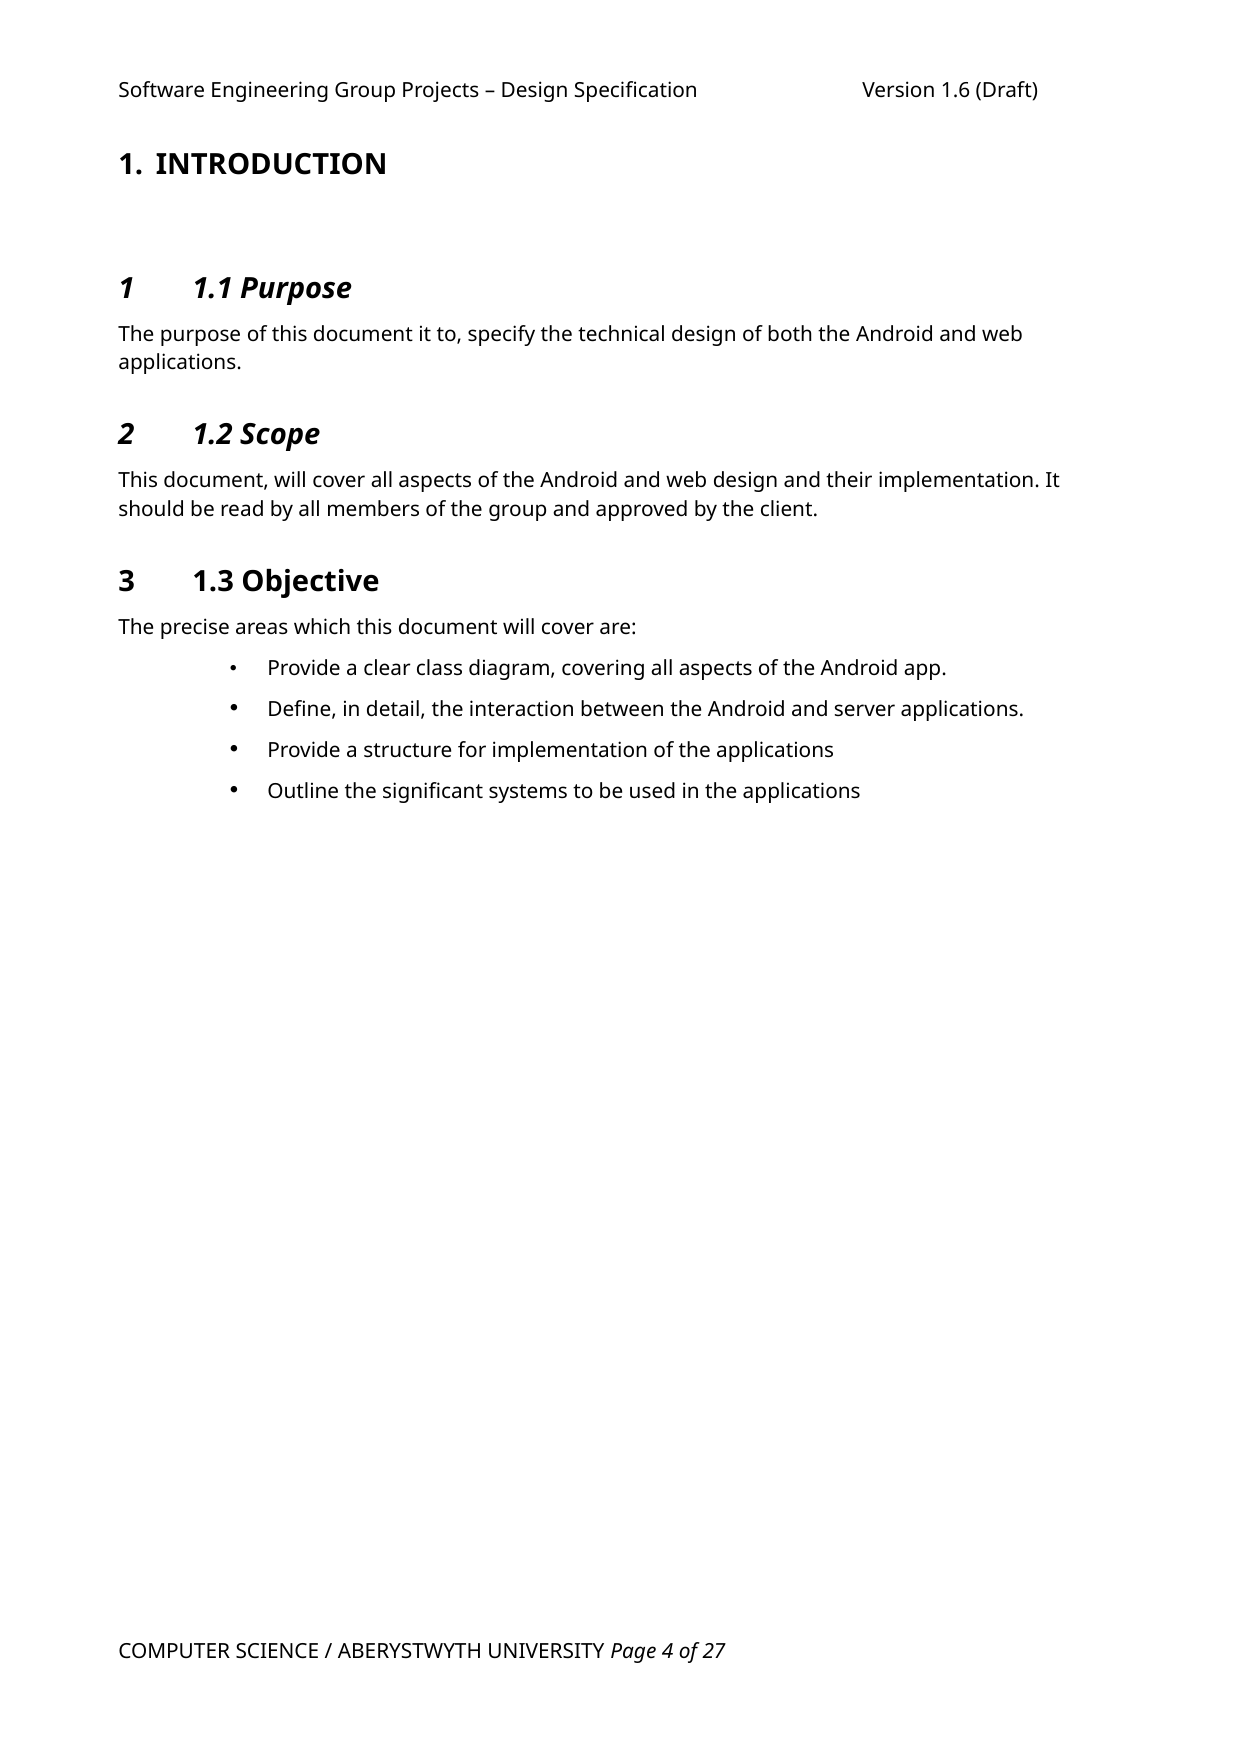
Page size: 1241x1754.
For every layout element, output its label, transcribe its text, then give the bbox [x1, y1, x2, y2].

subtitle 1.3 Objective [118, 560, 1122, 600]
list Define, in detail, the interaction between the Android and server applications. [229, 694, 1122, 722]
text This document, will cover all aspects of the Android and web design and their implementation. It should be read by all members of the group and approved by the client. [118, 466, 1122, 522]
list Provide a clear class diagram, covering all aspects of the Android app. [229, 653, 1122, 682]
list Outline the significant systems to be used in the applications [229, 776, 1122, 833]
text The precise areas which this document will cover are: [118, 612, 1122, 641]
subtitle 1.1 Purpose [118, 267, 1122, 307]
text The purpose of this document it to, specify the technical design of both the Android and web applications. [118, 319, 1122, 376]
list Provide a structure for implementation of the applications [229, 735, 1122, 763]
subtitle 1.2 Scope [118, 413, 1122, 453]
subtitle INTRODUCTION [118, 143, 1122, 183]
